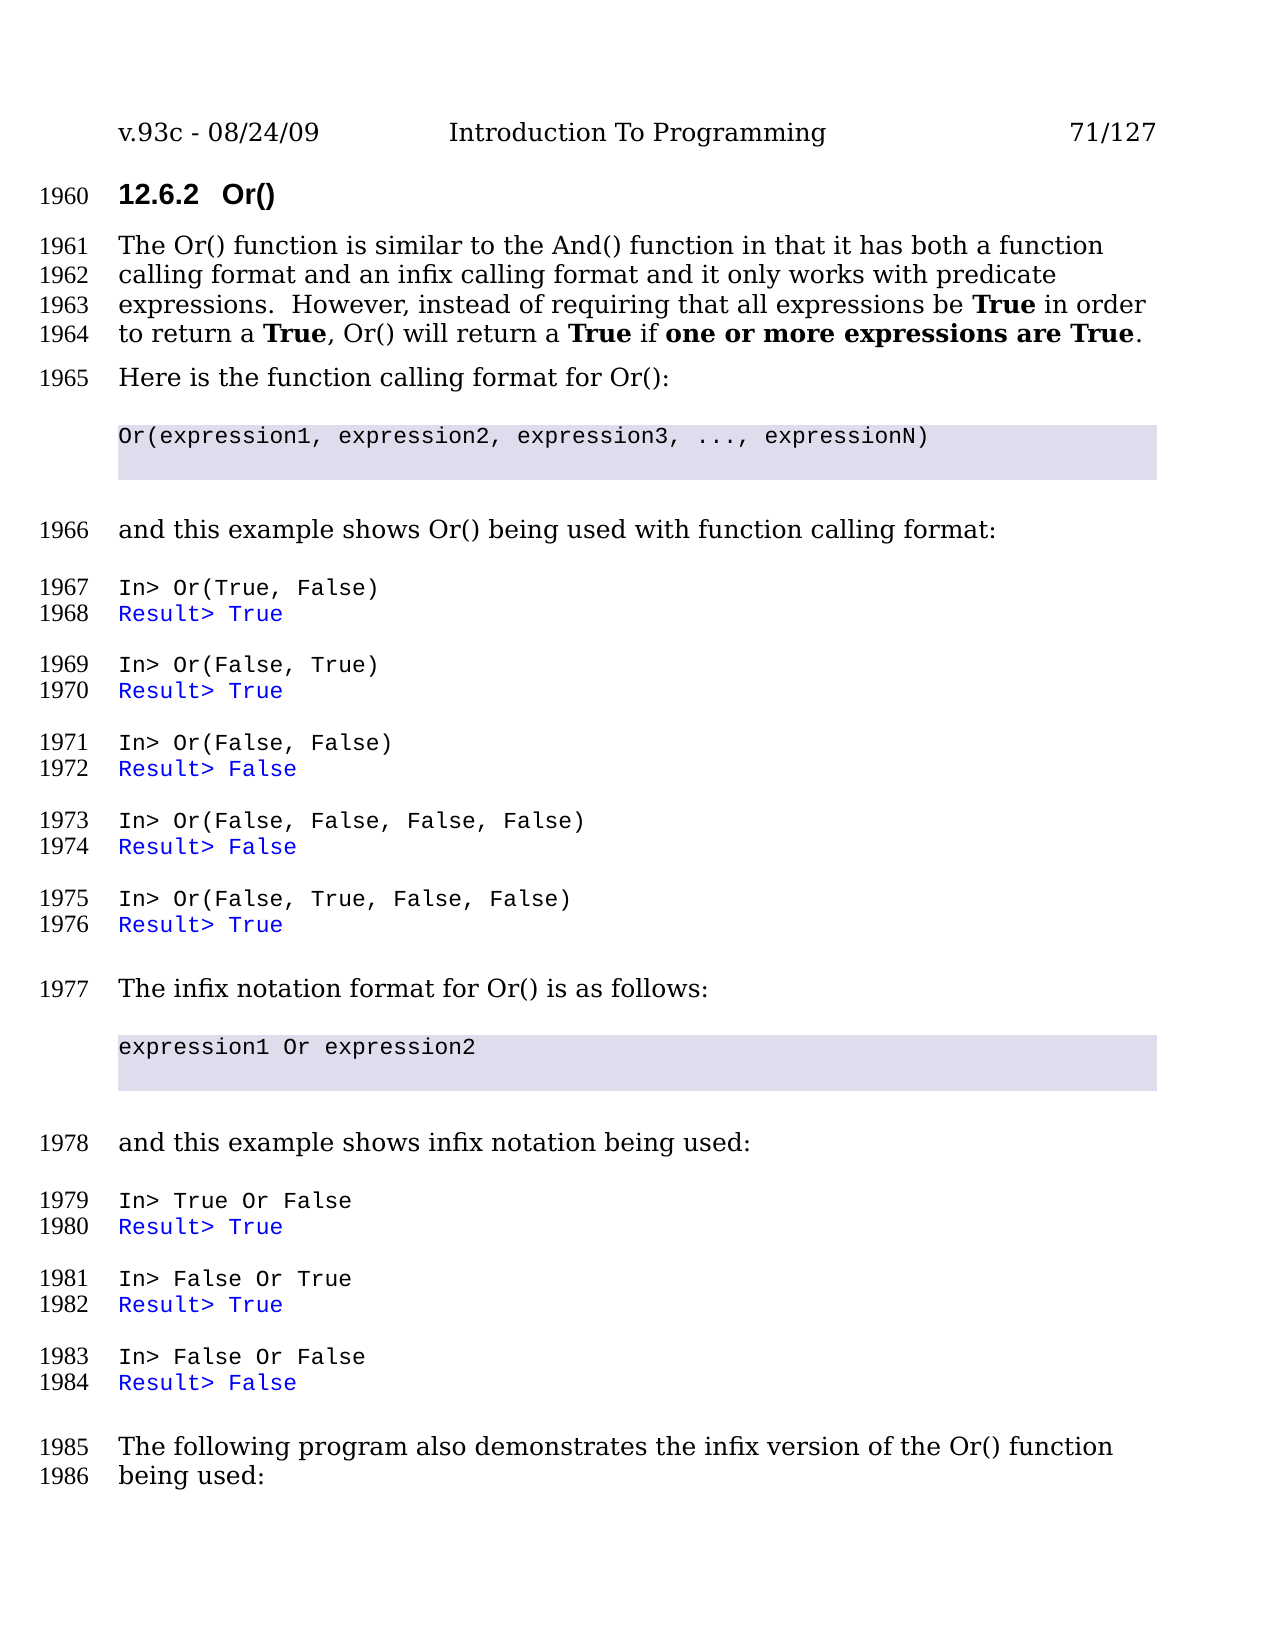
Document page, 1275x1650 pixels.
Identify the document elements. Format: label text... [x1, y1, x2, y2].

text Result> False [118, 835, 1157, 861]
text and this example shows Or() being used with function calling format: [118, 515, 1157, 544]
text The infix notation format for Or() is as follows: [118, 974, 1157, 1003]
subtitle Or() [118, 177, 1157, 210]
text In> Or(False, False, False, False) [118, 809, 1157, 835]
table_header expression1 Or expression2 [118, 1035, 1157, 1091]
text and this example shows infix notation being used: [118, 1129, 1157, 1158]
text In> Or(False, True, False, False) [118, 887, 1157, 913]
text Result> False [118, 1371, 1157, 1397]
text Result> True [118, 602, 1157, 628]
text In> Or(True, False) [118, 576, 1157, 602]
text In> False Or False [118, 1345, 1157, 1371]
text The following program also demonstrates the infix version of the Or() function being used: [118, 1432, 1157, 1491]
text Result> True [118, 1216, 1157, 1242]
text In> False Or True [118, 1268, 1157, 1293]
text Result> True [118, 1293, 1157, 1319]
text Result> False [118, 757, 1157, 783]
text In> True Or False [118, 1190, 1157, 1216]
text In> Or(False, False) [118, 732, 1157, 757]
text Result> True [118, 913, 1157, 939]
text In> Or(False, True) [118, 654, 1157, 680]
text The Or() function is similar to the And() function in that it has both a function calling format and an infix calling format and it only works with predicate expressions. However, instead of requiring that all expressions be True in order to return a True, Or() will return a True if one or more expressions are True. [118, 231, 1157, 348]
text Here is the function calling format for Or(): [118, 363, 1157, 392]
table_header Or(expression1, expression2, expression3, ..., expressionN) [118, 425, 1157, 480]
text Result> True [118, 680, 1157, 706]
